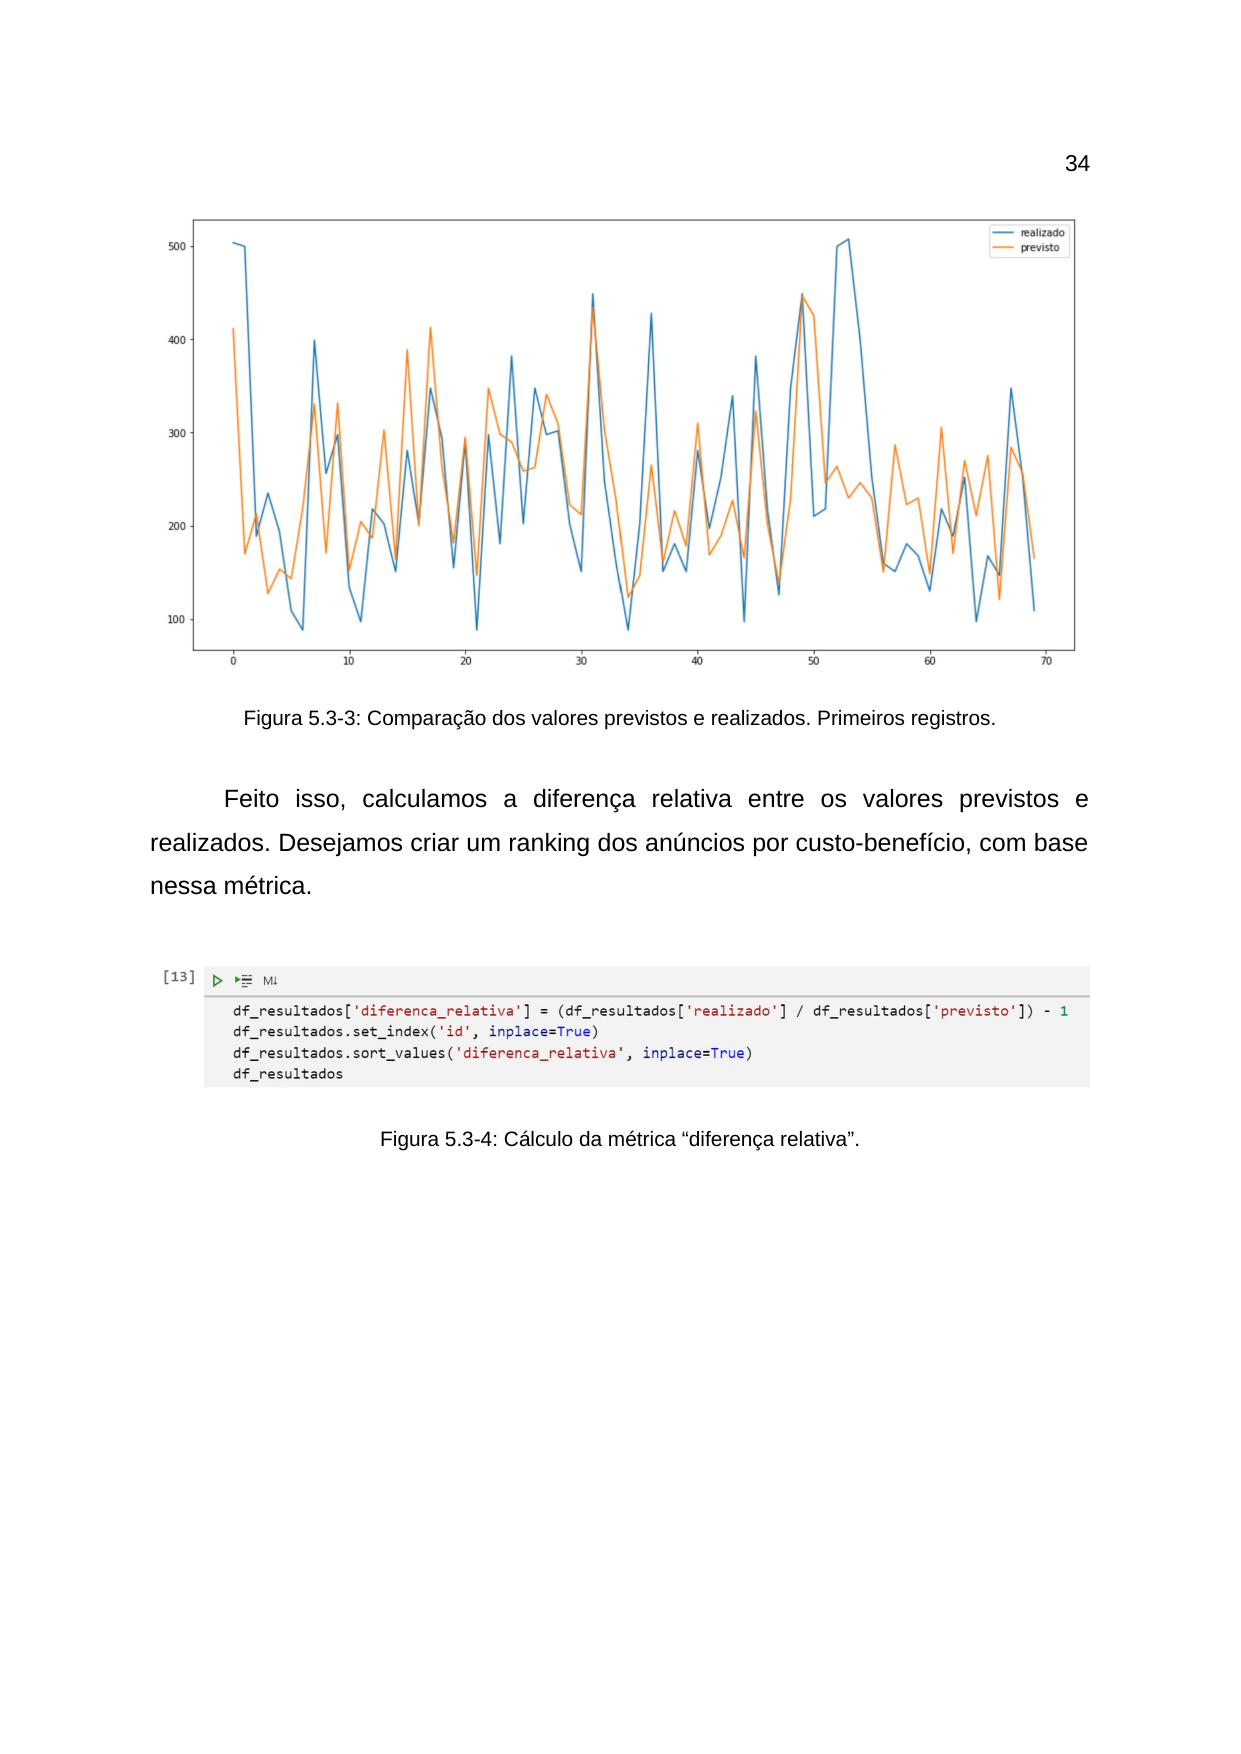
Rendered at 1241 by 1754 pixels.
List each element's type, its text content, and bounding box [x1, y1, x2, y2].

text Figura 5.3-4: Cálculo da métrica “diferença relativa”. [150, 1100, 1090, 1150]
picture [150, 956, 1091, 1100]
text Figura 5.3-3: Comparação dos valores previstos e realizados. Primeiros registros. [150, 694, 1090, 729]
picture [150, 205, 1091, 694]
text Feito isso, calculamos a diferença relativa entre os valores previstos e realizados. Desejamos criar um ranking dos anúncios por custo-benefício, com base nessa métrica. [150, 784, 1090, 899]
